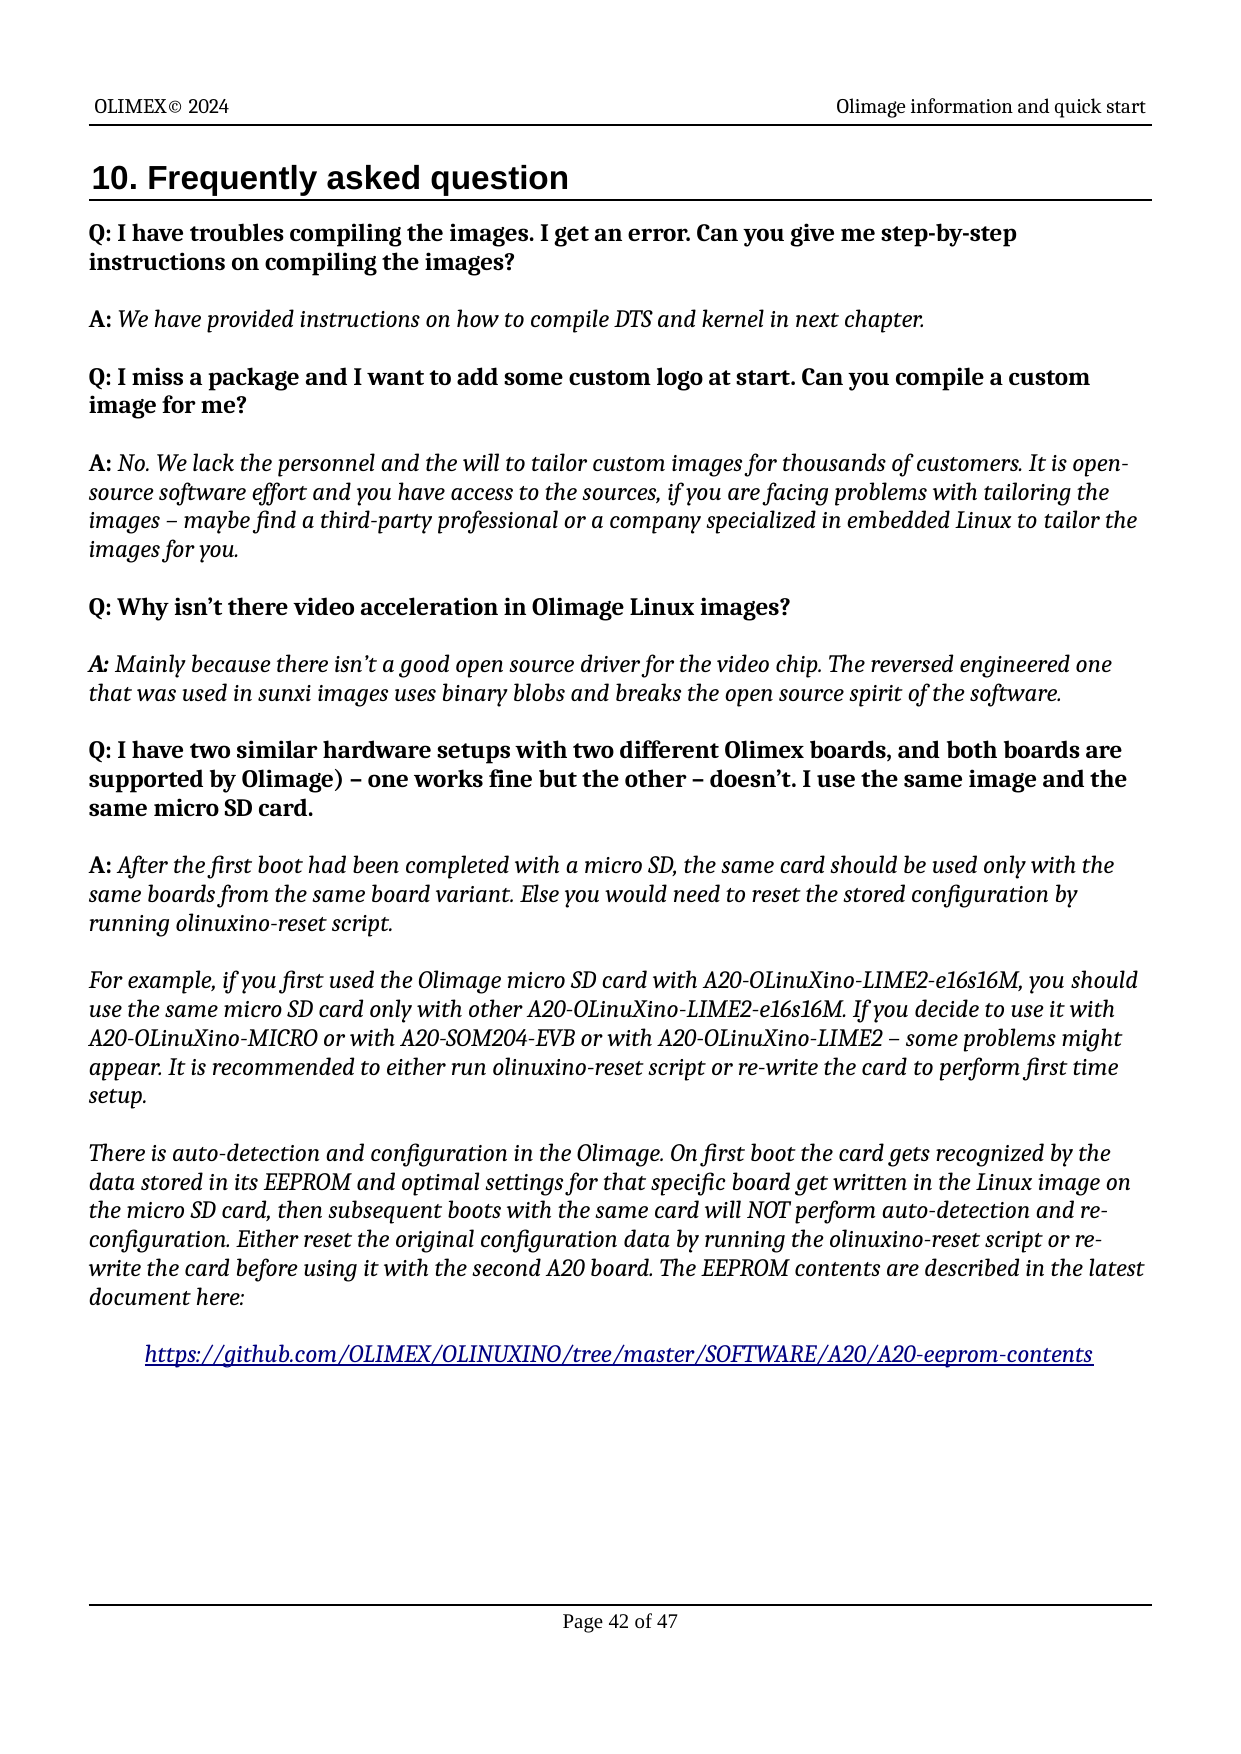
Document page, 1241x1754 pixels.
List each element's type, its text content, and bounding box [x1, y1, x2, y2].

text Q: I miss a package and I want to add some custom logo at start. Can you compile a custom image for me? [88, 363, 1152, 420]
text A: Mainly because there isn’t a good open source driver for the video chip. The reversed engineered one that was used in sunxi images uses binary blobs and breaks the open source spirit of the software. [88, 650, 1152, 708]
text A: No. We lack the personnel and the will to tailor custom images for thousands of customers. It is open-source software effort and you have access to the sources, if you are facing problems with tailoring the images – maybe find a third-party professional or a company specialized in embedded Linux to tailor the images for you. [88, 449, 1152, 564]
text A: We have provided instructions on how to compile DTS and kernel in next chapter. [88, 305, 1152, 334]
text Q: I have two similar hardware setups with two different Olimex boards, and both boards are supported by Olimage) – one works fine but the other – doesn’t. I use the same image and the same micro SD card. [88, 736, 1152, 823]
text Q: I have troubles compiling the images. I get an error. Can you give me step-by-step instructions on compiling the images? [88, 219, 1152, 276]
text https://github.com/OLIMEX/OLINUXINO/tree/master/SOFTWARE/A20/A20-eeprom-contents [88, 1340, 1152, 1369]
text There is auto-detection and configuration in the Olimage. On first boot the card gets recognized by the data stored in its EEPROM and optimal settings for that specific board get written in the Linux image on the micro SD card, then subsequent boots with the same card will NOT perform auto-detection and re-configuration. Either reset the original configuration data by running the olinuxino-reset script or re-write the card before using it with the second A20 board. The EEPROM contents are described in the latest document here: [88, 1139, 1152, 1311]
subtitle 10. Frequently asked question [88, 155, 1152, 201]
text For example, if you first used the Olimage micro SD card with A20-OLinuXino-LIME2-e16s16M, you should use the same micro SD card only with other A20-OLinuXino-LIME2-e16s16M. If you decide to use it with A20-OLinuXino-MICRO or with A20-SOM204-EVB or with A20-OLinuXino-LIME2 – some problems might appear. It is recommended to either run olinuxino-reset script or re-write the card to perform first time setup. [88, 966, 1152, 1110]
text A: After the first boot had been completed with a micro SD, the same card should be used only with the same boards from the same board variant. Else you would need to reset the stored configuration by running olinuxino-reset script. [88, 851, 1152, 938]
text Q: Why isn’t there video acceleration in Olimage Linux images? [88, 593, 1152, 621]
